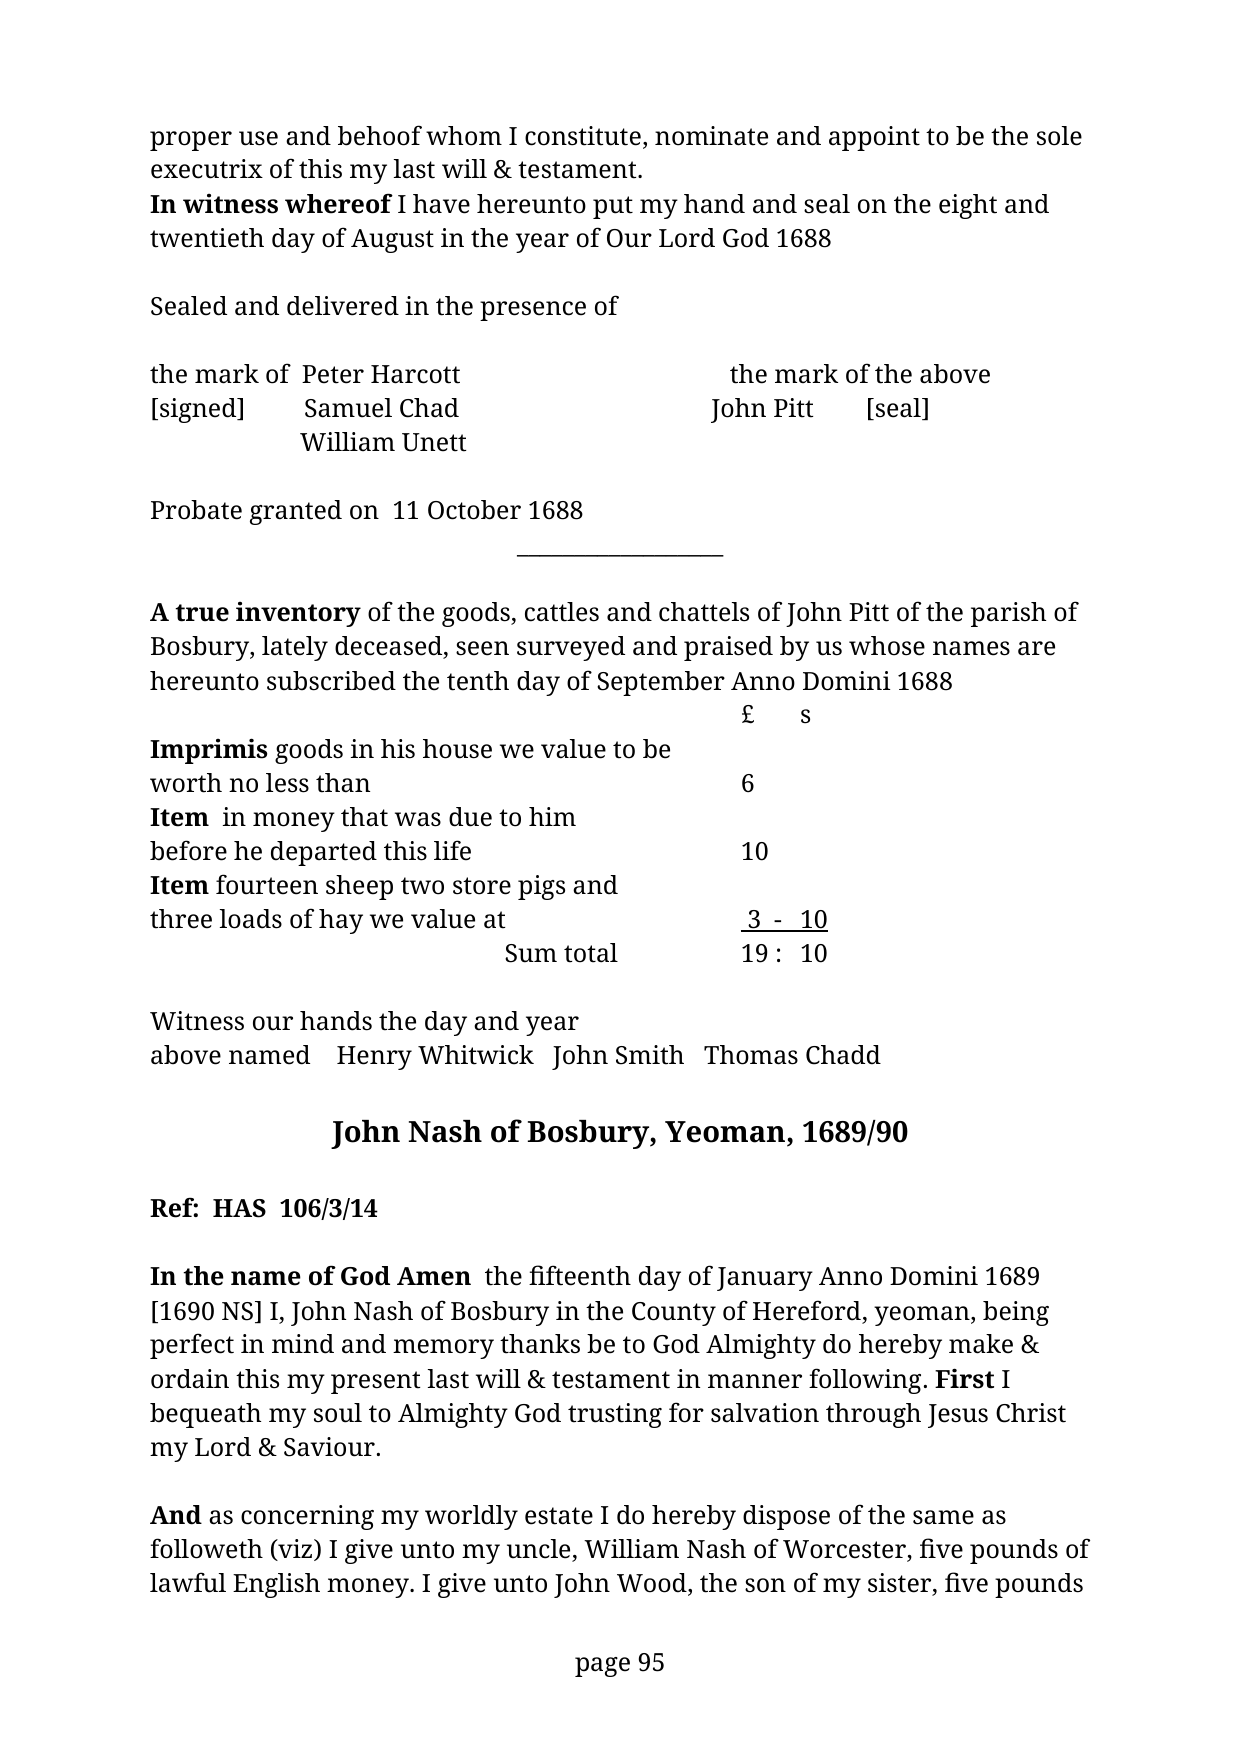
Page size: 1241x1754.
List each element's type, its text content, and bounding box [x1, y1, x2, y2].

text Ref: HAS 106/3/14 [150, 1191, 1090, 1225]
text Sum total 19 : 10 [150, 936, 1090, 970]
text Item in money that was due to him [150, 799, 1090, 833]
text above named Henry Whitwick John Smith Thomas Chadd [150, 1038, 1090, 1072]
text Probate granted on 11 October 1688 [150, 493, 1090, 527]
text Item fourteen sheep two store pigs and [150, 867, 1090, 902]
text A true inventory of the goods, cattles and chattels of John Pitt of the parish of Bosbury, lately deceased, seen surveyed and praised by us whose names are hereunto subscribed the tenth day of September Anno Domini 1688 [150, 595, 1090, 697]
text John Nash of Bosbury, Yeoman, 1689/90 [150, 1112, 1090, 1151]
text Sealed and delivered in the presence of [150, 288, 1090, 322]
text In the name of God Amen the fifteenth day of January Anno Domini 1689 [1690 NS] I, John Nash of Bosbury in the County of Hereford, yeoman, being perfect in mind and memory thanks be to God Almighty do hereby make & ordain this my present last will & testament in manner following. First I bequeath my soul to Almighty God trusting for salvation through Jesus Christ my Lord & Saviour. [150, 1259, 1090, 1463]
text William Unett [150, 425, 1090, 459]
text three loads of hay we value at 3 - 10 [150, 902, 1090, 936]
text __________________ [150, 527, 1090, 561]
text In witness whereof I have hereunto put my hand and seal on the eight and twentieth day of August in the year of Our Lord God 1688 [150, 186, 1090, 254]
text the mark of Peter Harcott the mark of the above [150, 357, 1090, 391]
text [signed] Samuel Chad John Pitt [seal] [150, 391, 1090, 425]
text proper use and behoof whom I constitute, nominate and appoint to be the sole executrix of this my last will & testament. [150, 118, 1090, 186]
text Witness our hands the day and year [150, 1004, 1090, 1038]
text Imprimis goods in his house we value to be [150, 731, 1090, 765]
text And as concerning my worldly estate I do hereby dispose of the same as followeth (viz) I give unto my uncle, William Nash of Worcester, five pounds of lawful English money. I give unto John Wood, the son of my sister, five pounds [150, 1497, 1090, 1600]
text £ s [150, 697, 1090, 731]
text before he departed this life 10 [150, 833, 1090, 867]
text worth no less than 6 [150, 765, 1090, 799]
